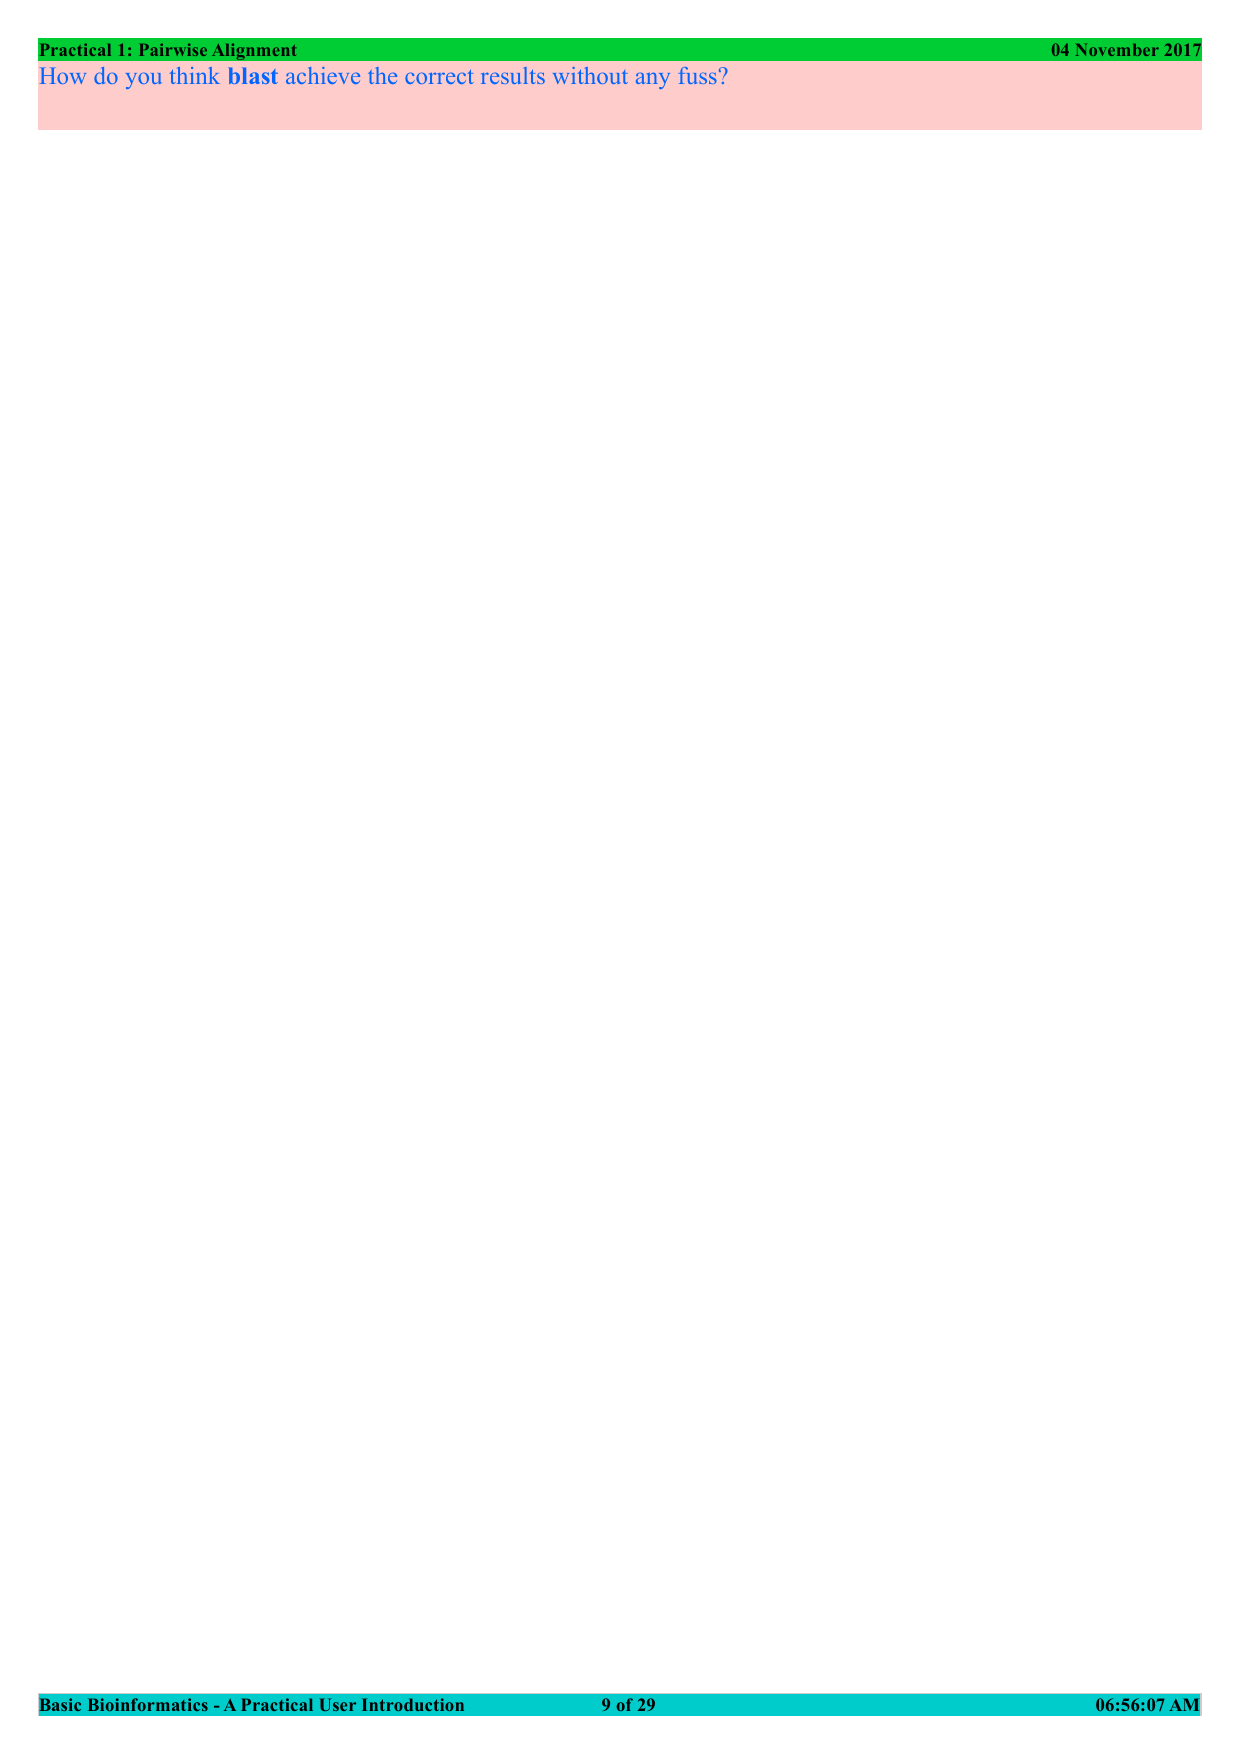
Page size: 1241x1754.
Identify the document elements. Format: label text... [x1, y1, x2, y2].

text How do you think blast achieve the correct results without any fuss? [38, 61, 1202, 89]
